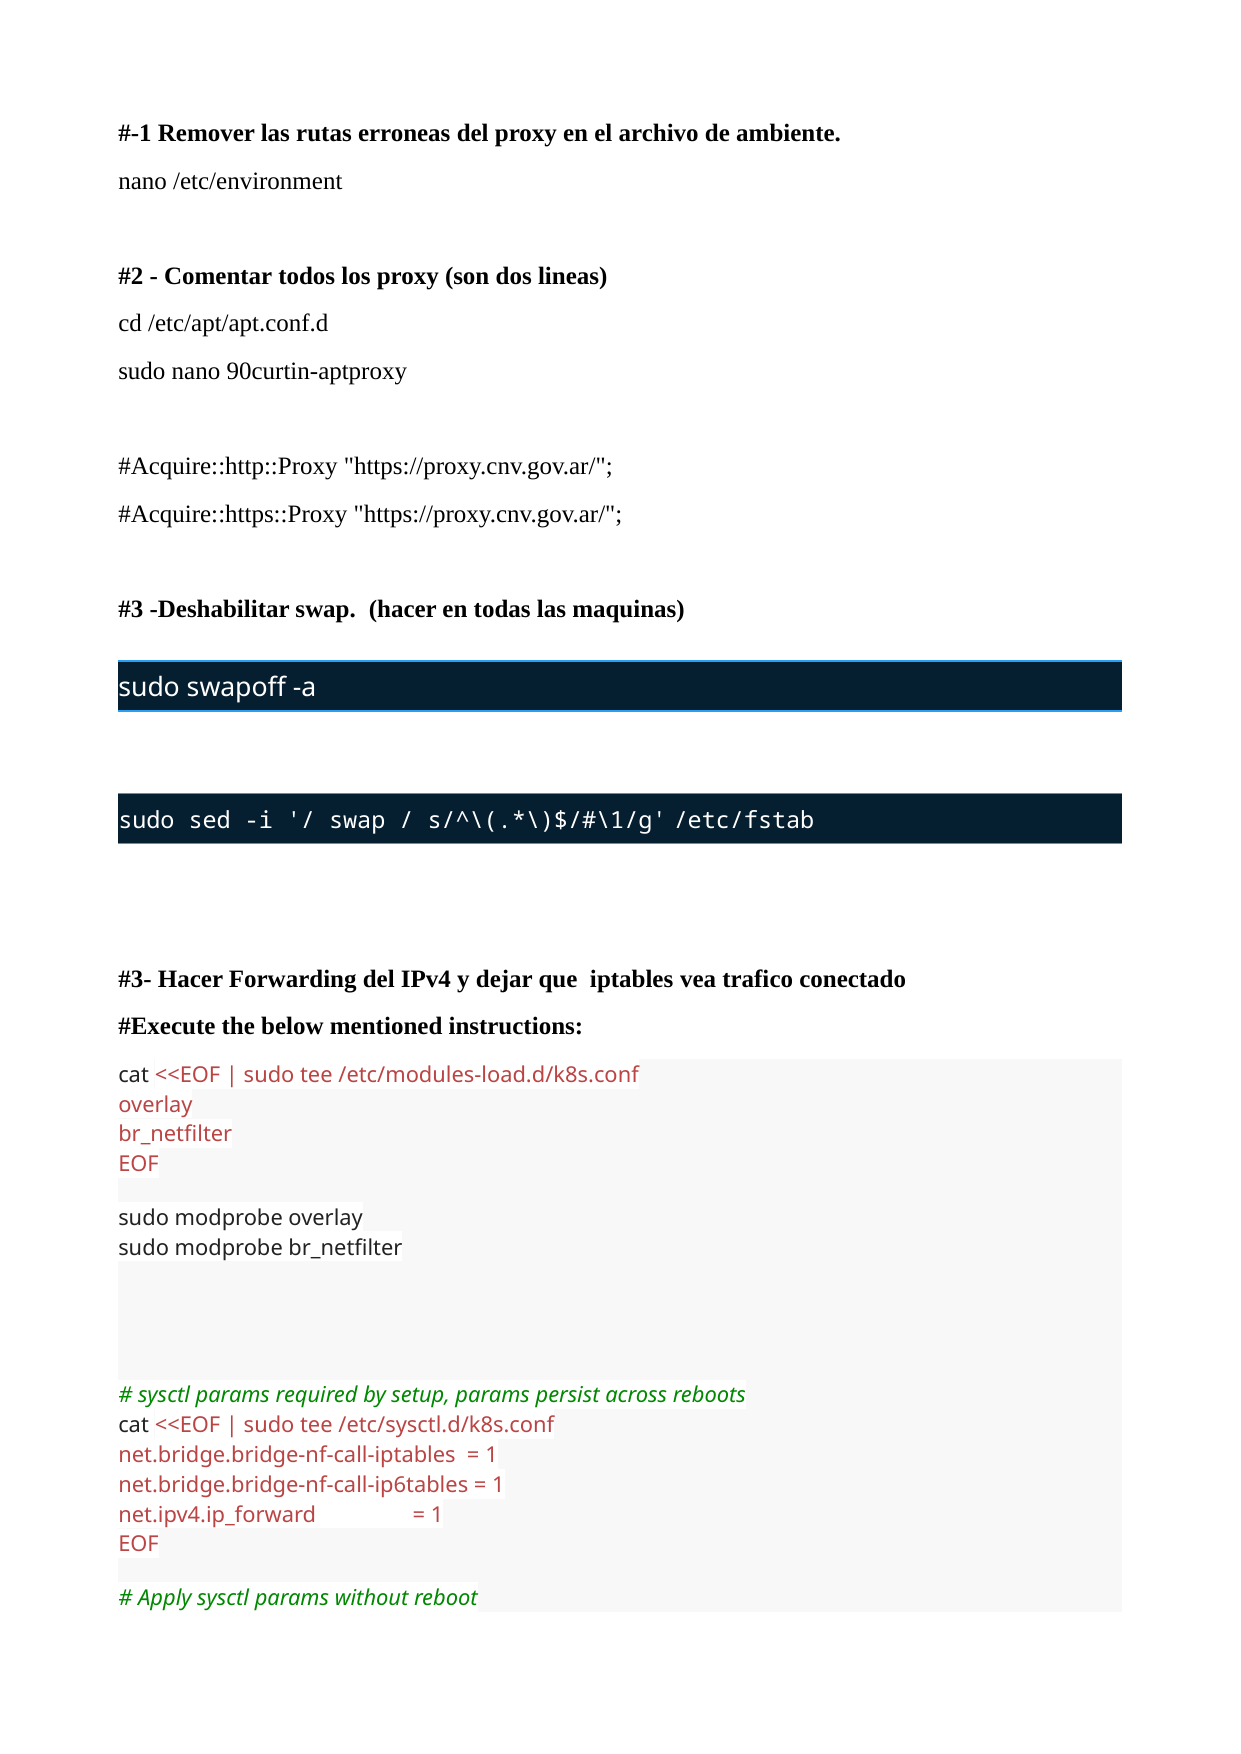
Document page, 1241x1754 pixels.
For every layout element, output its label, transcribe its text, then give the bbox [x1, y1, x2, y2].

text #2 - Comentar todos los proxy (son dos lineas) [118, 261, 1122, 290]
text #Acquire::https::Proxy "https://proxy.cnv.gov.ar/"; [118, 499, 1122, 528]
text EOF [118, 1528, 1122, 1558]
text cat <<EOF | sudo tee /etc/sysctl.d/k8s.conf [118, 1409, 1122, 1439]
text overlay [118, 1089, 1122, 1118]
text net.bridge.bridge-nf-call-ip6tables = 1 [118, 1469, 1122, 1499]
text sudo modprobe br_netfilter [118, 1231, 1122, 1261]
text #Acquire::http::Proxy "https://proxy.cnv.gov.ar/"; [118, 451, 1122, 480]
text net.bridge.bridge-nf-call-iptables = 1 [118, 1439, 1122, 1469]
text sudo sed -i '/ swap / s/^\(.*\)$/#\1/g' /etc/fstab [118, 794, 1122, 843]
text cat <<EOF | sudo tee /etc/modules-load.d/k8s.conf [118, 1059, 1122, 1089]
text # sysctl params required by setup, params persist across reboots [118, 1379, 1122, 1409]
text cd /etc/apt/apt.conf.d [118, 308, 1122, 337]
text #Execute the below mentioned instructions: [118, 1011, 1122, 1040]
text br_netfilter [118, 1118, 1122, 1148]
text EOF [118, 1148, 1122, 1178]
text #3- Hacer Forwarding del IPv4 y dejar que iptables vea trafico conectado [118, 964, 1122, 992]
text sudo swapoff -a [118, 662, 1122, 710]
text sudo nano 90curtin-aptproxy [118, 356, 1122, 385]
text #3 -Deshabilitar swap. (hacer en todas las maquinas) [118, 594, 1122, 622]
text # Apply sysctl params without reboot [118, 1582, 1122, 1612]
text sudo modprobe overlay [118, 1202, 1122, 1231]
text net.ipv4.ip_forward = 1 [118, 1499, 1122, 1528]
text #-1 Remover las rutas erroneas del proxy en el archivo de ambiente. [118, 118, 1122, 147]
text nano /etc/environment [118, 166, 1122, 194]
